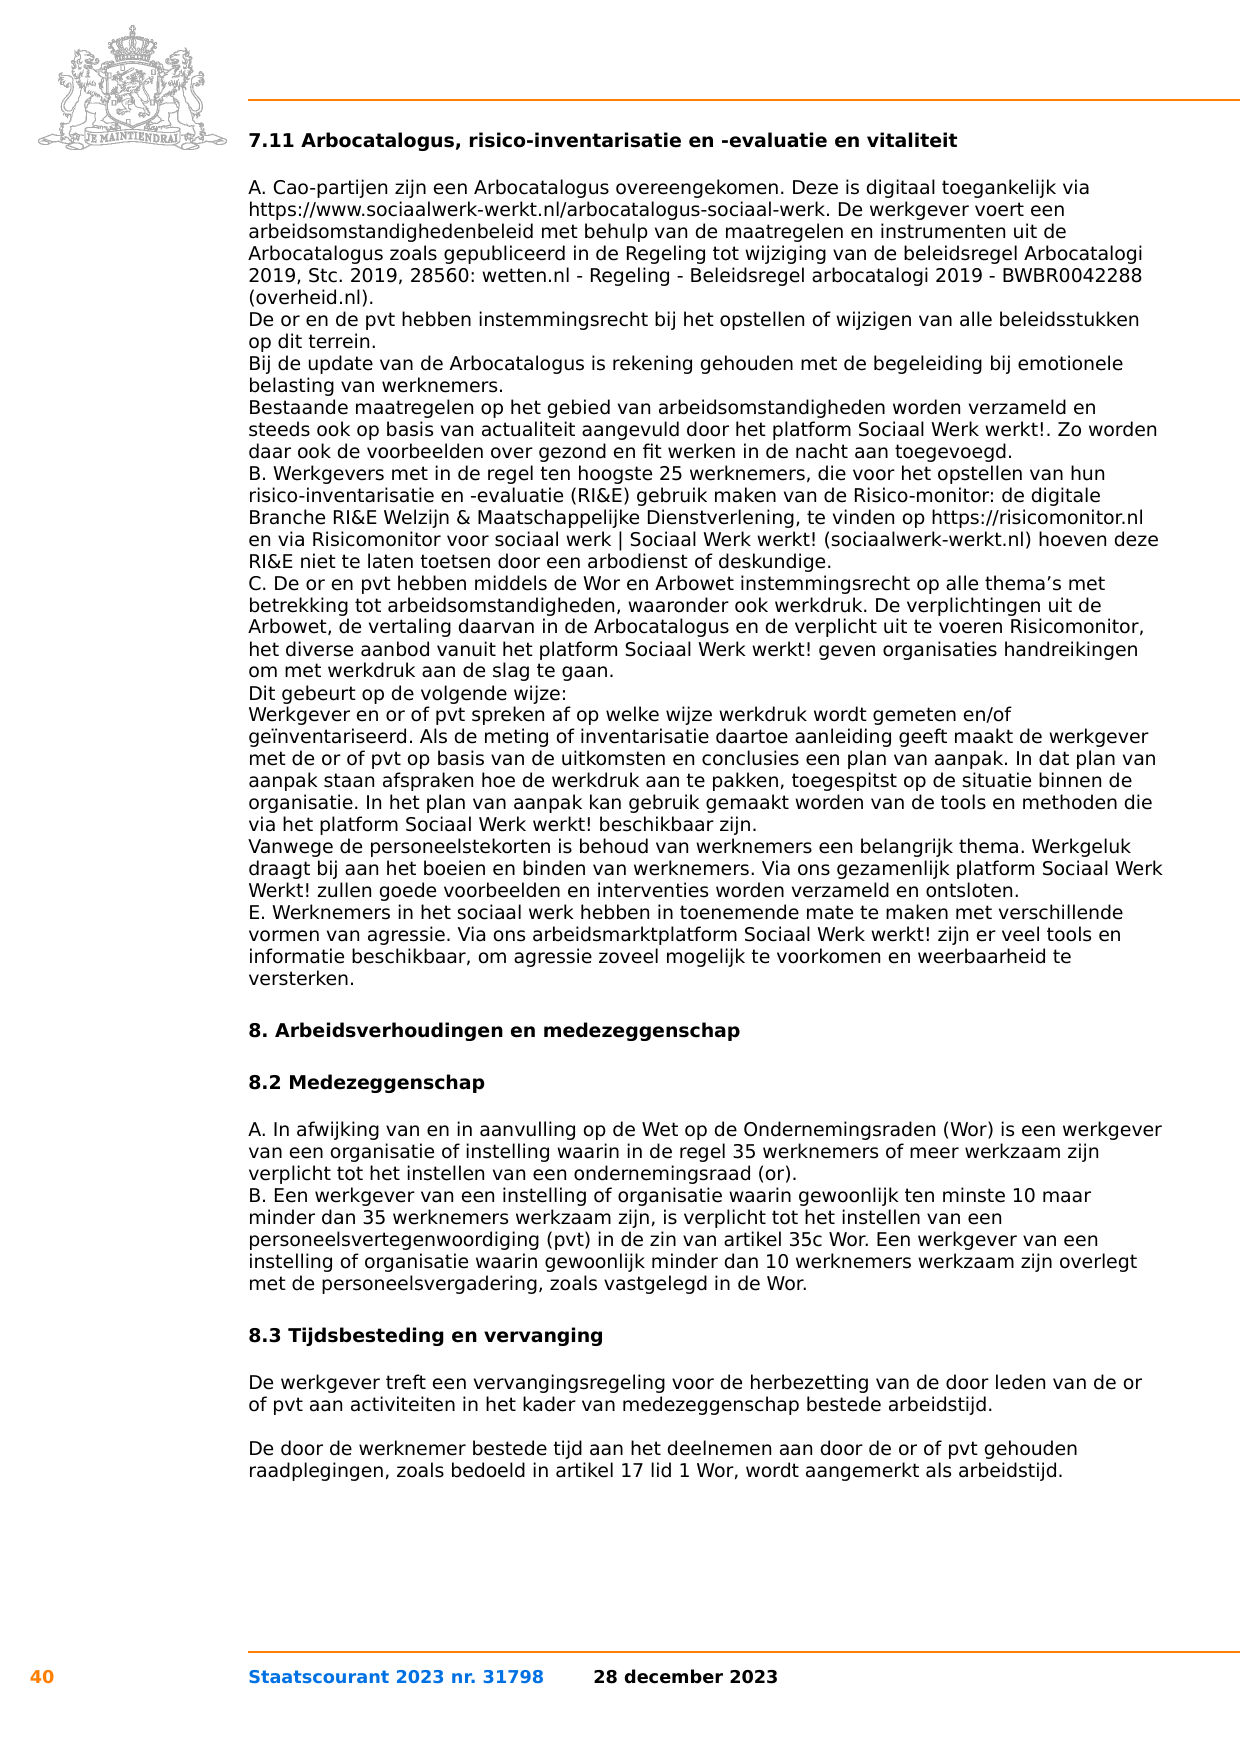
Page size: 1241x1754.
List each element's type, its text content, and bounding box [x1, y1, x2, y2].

text Werkgever en or of pvt spreken af op welke wijze werkdruk wordt gemeten en/of geïnventariseerd. Als de meting of inventarisatie daartoe aanleiding geeft maakt de werkgever met de or of pvt op basis van de uitkomsten en conclusies een plan van aanpak. In dat plan van aanpak staan afspraken hoe de werkdruk aan te pakken, toegespitst op de situatie binnen de organisatie. In het plan van aanpak kan gebruik gemaakt worden van de tools en methoden die via het platform Sociaal Werk werkt! beschikbaar zijn. [248, 704, 1163, 836]
subtitle 7.11 Arbocatalogus, risico-inventarisatie en -evaluatie en vitaliteit [248, 130, 1163, 152]
picture [38, 25, 227, 150]
subtitle 8.3 Tijdsbesteding en vervanging [248, 1325, 1163, 1347]
text B. Een werkgever van een instelling of organisatie waarin gewoonlijk ten minste 10 maar minder dan 35 werknemers werkzaam zijn, is verplicht tot het instellen van een personeelsvertegenwoordiging (pvt) in de zin van artikel 35c Wor. Een werkgever van een instelling of organisatie waarin gewoonlijk minder dan 10 werknemers werkzaam zijn overlegt met de personeelsvergadering, zoals vastgelegd in de Wor. [248, 1185, 1163, 1295]
text A. In afwijking van en in aanvulling op de Wet op de Ondernemingsraden (Wor) is een werkgever van een organisatie of instelling waarin in de regel 35 werknemers of meer werkzaam zijn verplicht tot het instellen van een ondernemingsraad (or). [248, 1119, 1163, 1185]
subtitle 8.2 Medezeggenschap [248, 1072, 1163, 1094]
text De werkgever treft een vervangingsregeling voor de herbezetting van de door leden van de or of pvt aan activiteiten in het kader van medezeggenschap bestede arbeidstijd. [248, 1372, 1163, 1416]
text Dit gebeurt op de volgende wijze: [248, 682, 1163, 704]
text Bestaande maatregelen op het gebied van arbeidsomstandigheden worden verzameld en steeds ook op basis van actualiteit aangevuld door het platform Sociaal Werk werkt!. Zo worden daar ook de voorbeelden over gezond en fit werken in de nacht aan toegevoegd. [248, 397, 1163, 463]
text A. Cao-partijen zijn een Arbocatalogus overeengekomen. Deze is digitaal toegankelijk via https://www.sociaalwerk-werkt.nl/arbocatalogus-sociaal-werk. De werkgever voert een arbeidsomstandighedenbeleid met behulp van de maatregelen en instrumenten uit de Arbocatalogus zoals gepubliceerd in de Regeling tot wijziging van de beleidsregel Arbocatalogi 2019, Stc. 2019, 28560: wetten.nl - Regeling - Beleidsregel arbocatalogi 2019 - BWBR0042288 (overheid.nl). [248, 177, 1163, 309]
text C. De or en pvt hebben middels de Wor en Arbowet instemmingsrecht op alle thema’s met betrekking tot arbeidsomstandigheden, waaronder ook werkdruk. De verplichtingen uit de Arbowet, de vertaling daarvan in de Arbocatalogus en de verplicht uit te voeren Risicomonitor, het diverse aanbod vanuit het platform Sociaal Werk werkt! geven organisaties handreikingen om met werkdruk aan de slag te gaan. [248, 572, 1163, 682]
text E. Werknemers in het sociaal werk hebben in toenemende mate te maken met verschillende vormen van agressie. Via ons arbeidsmarktplatform Sociaal Werk werkt! zijn er veel tools en informatie beschikbaar, om agressie zoveel mogelijk te voorkomen en weerbaarheid te versterken. [248, 902, 1163, 990]
text De or en de pvt hebben instemmingsrecht bij het opstellen of wijzigen van alle beleidsstukken op dit terrein. [248, 309, 1163, 353]
text B. Werkgevers met in de regel ten hoogste 25 werknemers, die voor het opstellen van hun risico-inventarisatie en -evaluatie (RI&E) gebruik maken van de Risico-monitor: de digitale Branche RI&E Welzijn & Maatschappelijke Dienstverlening, te vinden op https://risicomonitor.nl en via Risicomonitor voor sociaal werk | Sociaal Werk werkt! (sociaalwerk-werkt.nl) hoeven deze RI&E niet te laten toetsen door een arbodienst of deskundige. [248, 463, 1163, 572]
subtitle 8. Arbeidsverhoudingen en medezeggenschap [248, 1020, 1163, 1042]
text Bij de update van de Arbocatalogus is rekening gehouden met de begeleiding bij emotionele belasting van werknemers. [248, 353, 1163, 397]
text Vanwege de personeelstekorten is behoud van werknemers een belangrijk thema. Werkgeluk draagt bij aan het boeien en binden van werknemers. Via ons gezamenlijk platform Sociaal Werk Werkt! zullen goede voorbeelden en interventies worden verzameld en ontsloten. [248, 836, 1163, 902]
text De door de werknemer bestede tijd aan het deelnemen aan door de or of pvt gehouden raadplegingen, zoals bedoeld in artikel 17 lid 1 Wor, wordt aangemerkt als arbeidstijd. [248, 1438, 1163, 1482]
